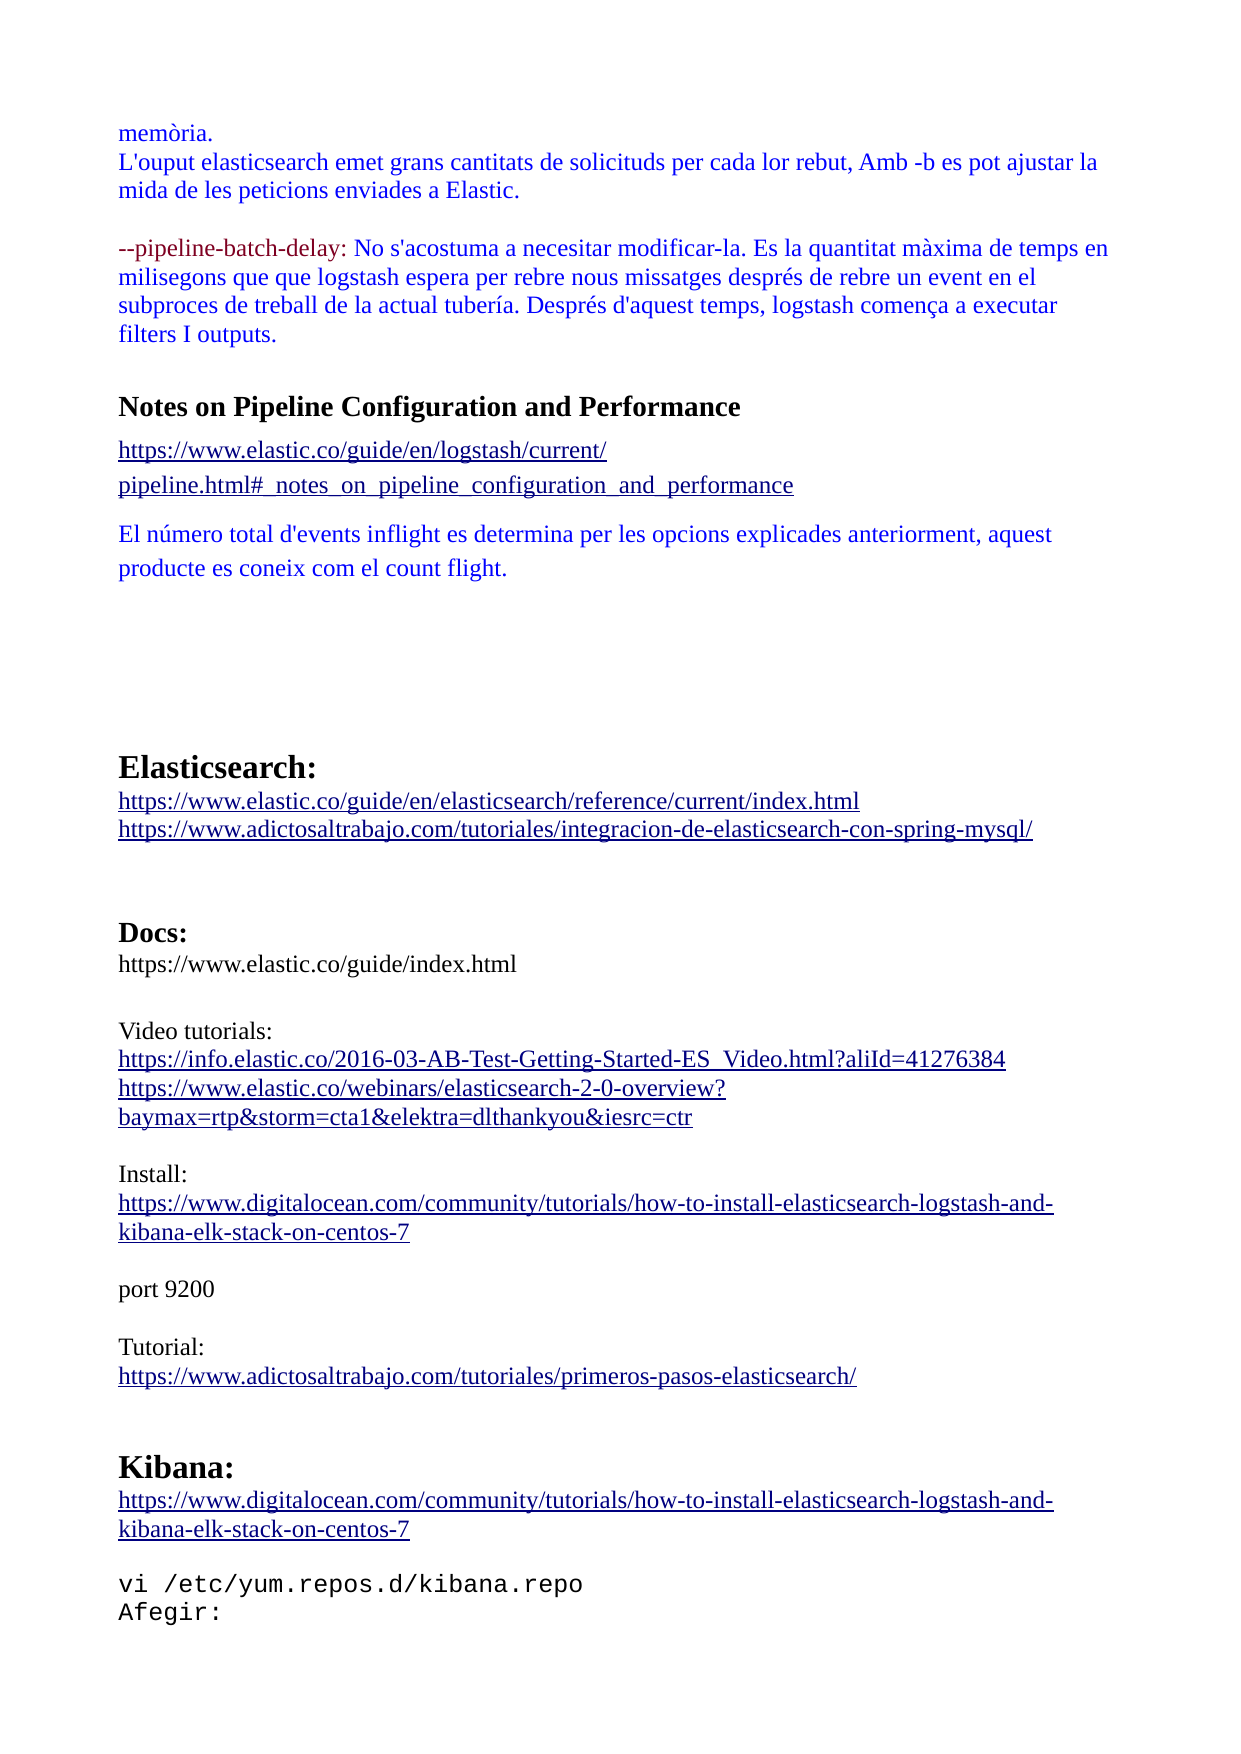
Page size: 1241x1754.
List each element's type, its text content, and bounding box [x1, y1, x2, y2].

subtitle Notes on Pipeline Configuration and Performance [118, 389, 1122, 423]
text L'ouput elasticsearch emet grans cantitats de solicituds per cada lor rebut, Amb -b es pot ajustar la mida de les peticions enviades a Elastic. [118, 147, 1122, 204]
text Afegir: [118, 1600, 1122, 1628]
text https://www.elastic.co/webinars/elasticsearch-2-0-overview?baymax=rtp&storm=cta1&elektra=dlthankyou&iesrc=ctr [118, 1073, 1122, 1131]
text https://www.digitalocean.com/community/tutorials/how-to-install-elasticsearch-logstash-and-kibana-elk-stack-on-centos-7 [118, 1188, 1122, 1246]
text vi /etc/yum.repos.d/kibana.repo [118, 1572, 1122, 1600]
text memòria. [118, 118, 1122, 147]
text https://www.elastic.co/guide/en/logstash/current/pipeline.html#_notes_on_pipeline_configuration_and_performance [118, 435, 1122, 499]
text El número total d'events inflight es determina per les opcions explicades anteriorment, aquest producte es coneix com el count flight. [118, 519, 1122, 582]
text port 9200 [118, 1274, 1122, 1303]
text Elasticsearch: [118, 747, 1122, 786]
text Install: [118, 1159, 1122, 1188]
text https://www.elastic.co/guide/en/elasticsearch/reference/current/index.html [118, 786, 1122, 814]
text https://www.elastic.co/guide/index.html [118, 949, 1122, 977]
text Video tutorials: [118, 1016, 1122, 1044]
text https://www.digitalocean.com/community/tutorials/how-to-install-elasticsearch-logstash-and-kibana-elk-stack-on-centos-7 [118, 1485, 1122, 1543]
text https://info.elastic.co/2016-03-AB-Test-Getting-Started-ES_Video.html?aliId=41276384 [118, 1044, 1122, 1073]
text Tutorial: [118, 1332, 1122, 1361]
text Kibana: [118, 1447, 1122, 1485]
text https://www.adictosaltrabajo.com/tutoriales/primeros-pasos-elasticsearch/ [118, 1361, 1122, 1389]
text https://www.adictosaltrabajo.com/tutoriales/integracion-de-elasticsearch-con-spring-mysql/ [118, 814, 1122, 843]
text --pipeline-batch-delay: No s'acostuma a necesitar modificar-la. Es la quantitat màxima de temps en milisegons que que logstash espera per rebre nous missatges després de rebre un event en el subproces de treball de la actual tubería. Després d'aquest temps, logstash comença a executar filters I outputs. [118, 233, 1122, 348]
text Docs: [118, 915, 1122, 949]
